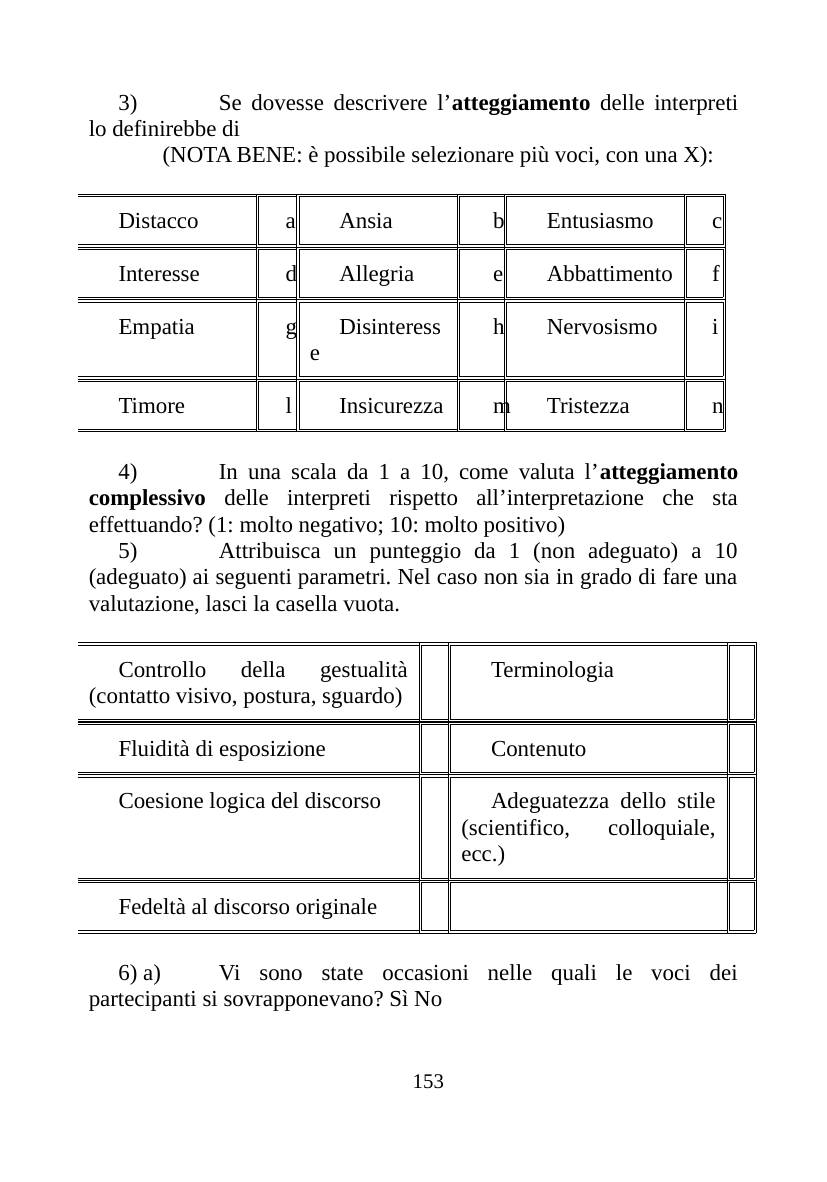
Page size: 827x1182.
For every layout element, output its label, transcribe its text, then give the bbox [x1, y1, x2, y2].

text (NOTA BENE: è possibile selezionare più voci, con una X): [88, 141, 738, 168]
table_header [422, 646, 448, 719]
table_cell i [685, 300, 725, 379]
text 3) Se dovesse descrivere l’atteggiamento delle interpreti lo definirebbe di [88, 88, 738, 141]
table_cell [730, 778, 754, 878]
table_cell Interesse [78, 250, 256, 297]
table_cell d [259, 250, 296, 297]
table_cell [451, 883, 727, 930]
table_cell n [685, 380, 725, 431]
table_cell Nervosismo [507, 303, 684, 376]
table_cell g [259, 303, 296, 376]
text 4) In una scala da 1 a 10, come valuta l’atteggiamento complessivo delle interpreti rispetto all’interpretazione che sta effettuando? (1: molto negativo; 10: molto positivo) [88, 458, 738, 537]
table_cell Timore [78, 382, 256, 429]
table_header [730, 646, 754, 719]
table_cell [422, 725, 448, 772]
table_header Controllo della gestualità (contatto visivo, postura, sguardo) [78, 646, 419, 719]
table_cell Fedeltà al discorso originale [78, 883, 419, 930]
table_header Entusiasmo [507, 197, 684, 244]
table_cell Allegria [300, 250, 457, 297]
table_cell f [685, 248, 725, 299]
table_cell e [460, 250, 504, 297]
table_cell Disinteresse [300, 303, 457, 376]
table_cell [422, 778, 448, 878]
table_cell Abbattimento [507, 250, 684, 297]
table_cell Coesione logica del discorso [78, 778, 419, 878]
table_header a [259, 197, 296, 244]
table_cell h [460, 303, 504, 376]
table_cell Tristezza [507, 382, 684, 429]
table_cell Adeguatezza dello stile (scientifico, colloquiale, ecc.) [451, 778, 727, 878]
table_header Distacco [78, 197, 256, 244]
text 6) a) Vi sono state occasioni nelle quali le voci dei partecipanti si sovrapponevano? Sì No [88, 959, 738, 1012]
table_cell [730, 883, 754, 930]
table_cell Contenuto [451, 725, 727, 772]
table_cell [730, 725, 754, 772]
table_cell Empatia [78, 303, 256, 376]
table_header Ansia [300, 197, 457, 244]
text 5) Attribuisca un punteggio da 1 (non adeguato) a 10 (adeguato) ai seguenti parametri. Nel caso non sia in grado di fare una valutazione, lasci la casella vuota. [88, 537, 738, 616]
table_cell Fluidità di esposizione [78, 725, 419, 772]
table_cell l [259, 382, 296, 429]
table_header Terminologia [451, 646, 727, 719]
table_cell [422, 883, 448, 930]
table_header b [460, 197, 504, 244]
table_cell Insicurezza [300, 382, 457, 429]
table_cell m [460, 382, 504, 429]
